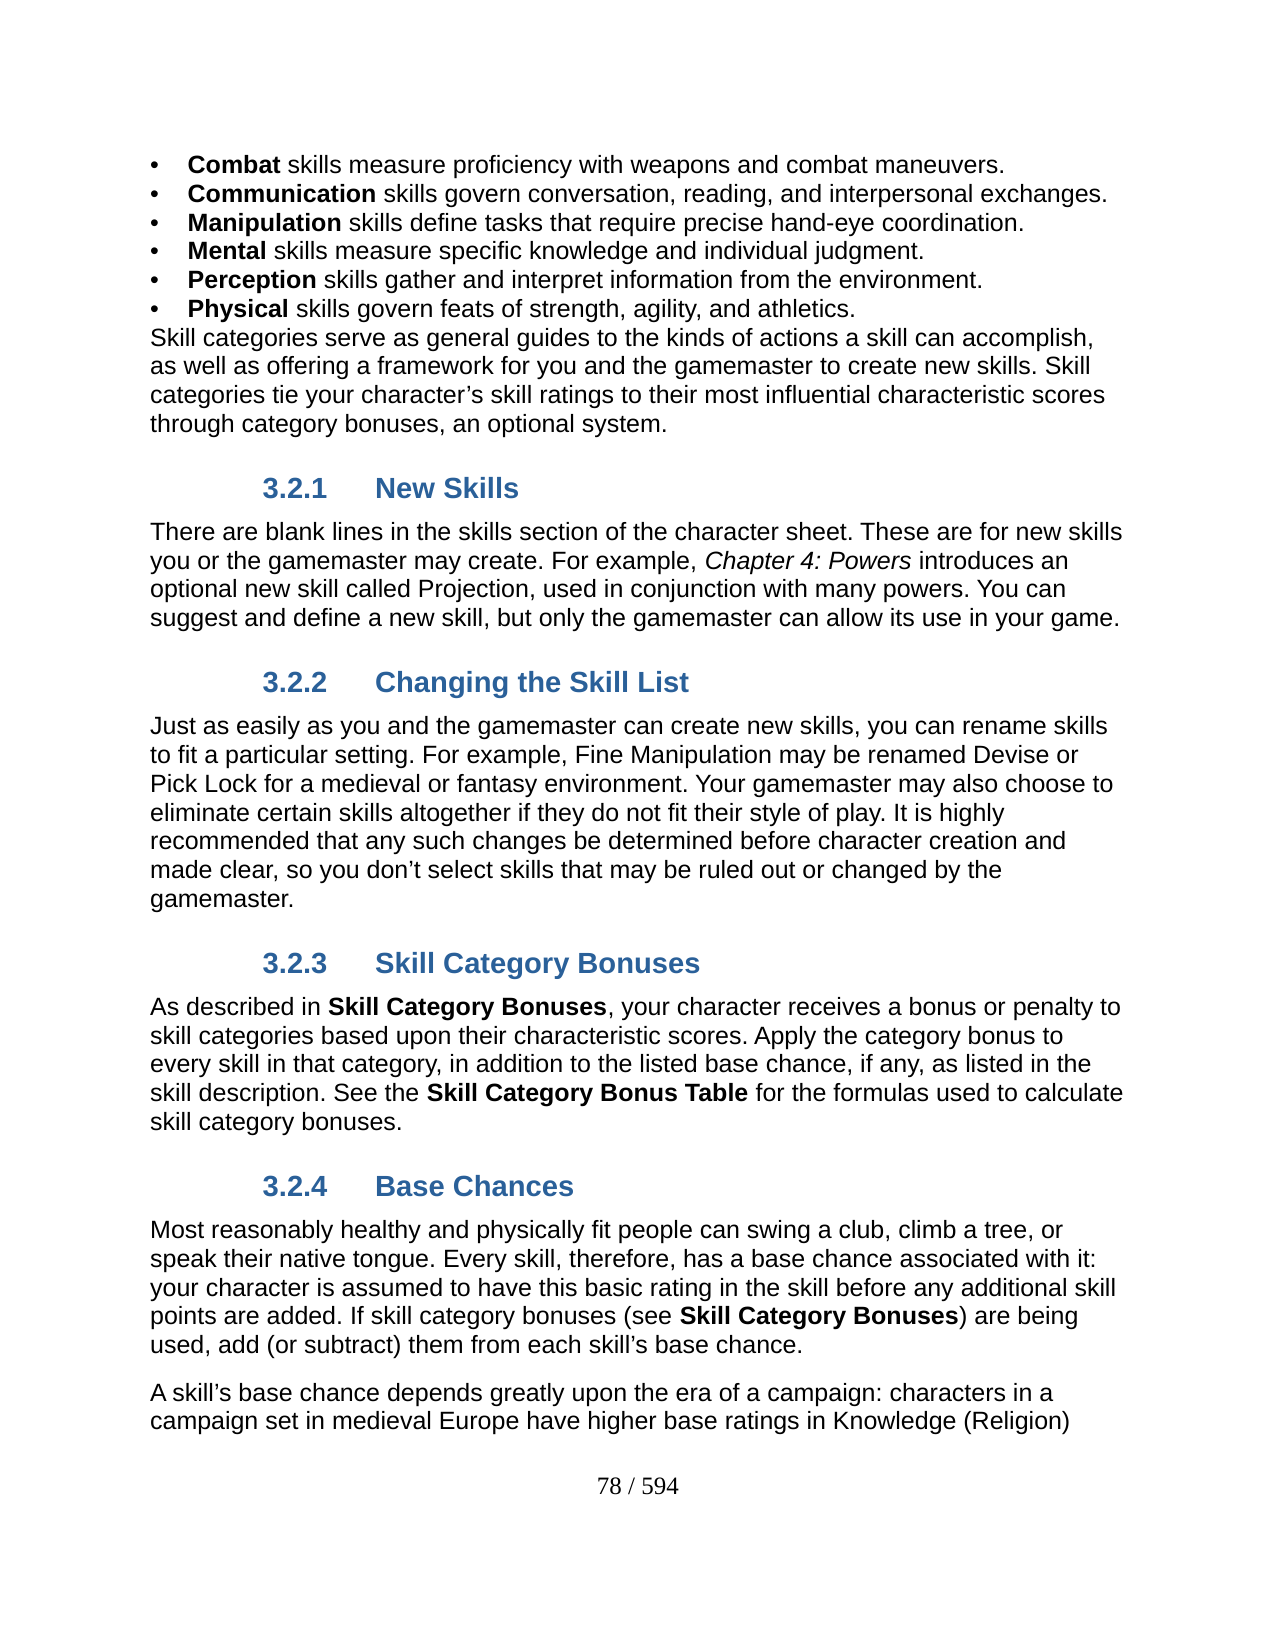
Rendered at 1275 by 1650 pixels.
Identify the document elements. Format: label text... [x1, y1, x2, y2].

text • Mental skills measure specific knowledge and individual judgment. [150, 236, 1125, 265]
subtitle New Skills [262, 471, 1125, 504]
text A skill’s base chance depends greatly upon the era of a campaign: characters in a campaign set in medieval Europe have higher base ratings in Knowledge (Religion) [150, 1377, 1125, 1435]
text There are blank lines in the skills section of the character sheet. These are for new skills you or the gamemaster may create. For example, Chapter 4: Powers introduces an optional new skill called Projection, used in conjunction with many powers. You can suggest and define a new skill, but only the gamemaster can allow its use in your game. [150, 517, 1125, 632]
text As described in Skill Category Bonuses, your character receives a bonus or penalty to skill categories based upon their characteristic scores. Apply the category bonus to every skill in that category, in addition to the listed base chance, if any, as listed in the skill description. See the Skill Category Bonus Table for the formulas used to calculate skill category bonuses. [150, 992, 1125, 1136]
subtitle Changing the Skill List [262, 665, 1125, 699]
subtitle Skill Category Bonuses [262, 946, 1125, 979]
text • Manipulation skills define tasks that require precise hand-eye coordination. [150, 207, 1125, 236]
text Most reasonably healthy and physically fit people can swing a club, climb a tree, or speak their native tongue. Every skill, therefore, has a base chance associated with it: your character is assumed to have this basic rating in the skill before any additional skill points are added. If skill category bonuses (see Skill Category Bonuses) are being used, add (or subtract) them from each skill’s base chance. [150, 1215, 1125, 1359]
text • Communication skills govern conversation, reading, and interpersonal exchanges. [150, 179, 1125, 207]
text • Perception skills gather and interpret information from the environment. [150, 265, 1125, 294]
text Skill categories serve as general guides to the kinds of actions a skill can accomplish, as well as offering a framework for you and the gamemaster to create new skills. Skill categories tie your character’s skill ratings to their most influential characteristic scores through category bonuses, an optional system. [150, 322, 1125, 437]
text • Combat skills measure proficiency with weapons and combat maneuvers. [150, 150, 1125, 179]
text • Physical skills govern feats of strength, agility, and athletics. [150, 294, 1125, 322]
text Just as easily as you and the gamemaster can create new skills, you can rename skills to fit a particular setting. For example, Fine Manipulation may be renamed Devise or Pick Lock for a medieval or fantasy environment. Your gamemaster may also choose to eliminate certain skills altogether if they do not fit their style of play. It is highly recommended that any such changes be determined before character creation and made clear, so you don’t select skills that may be ruled out or changed by the gamemaster. [150, 711, 1125, 912]
subtitle Base Chances [262, 1169, 1125, 1202]
